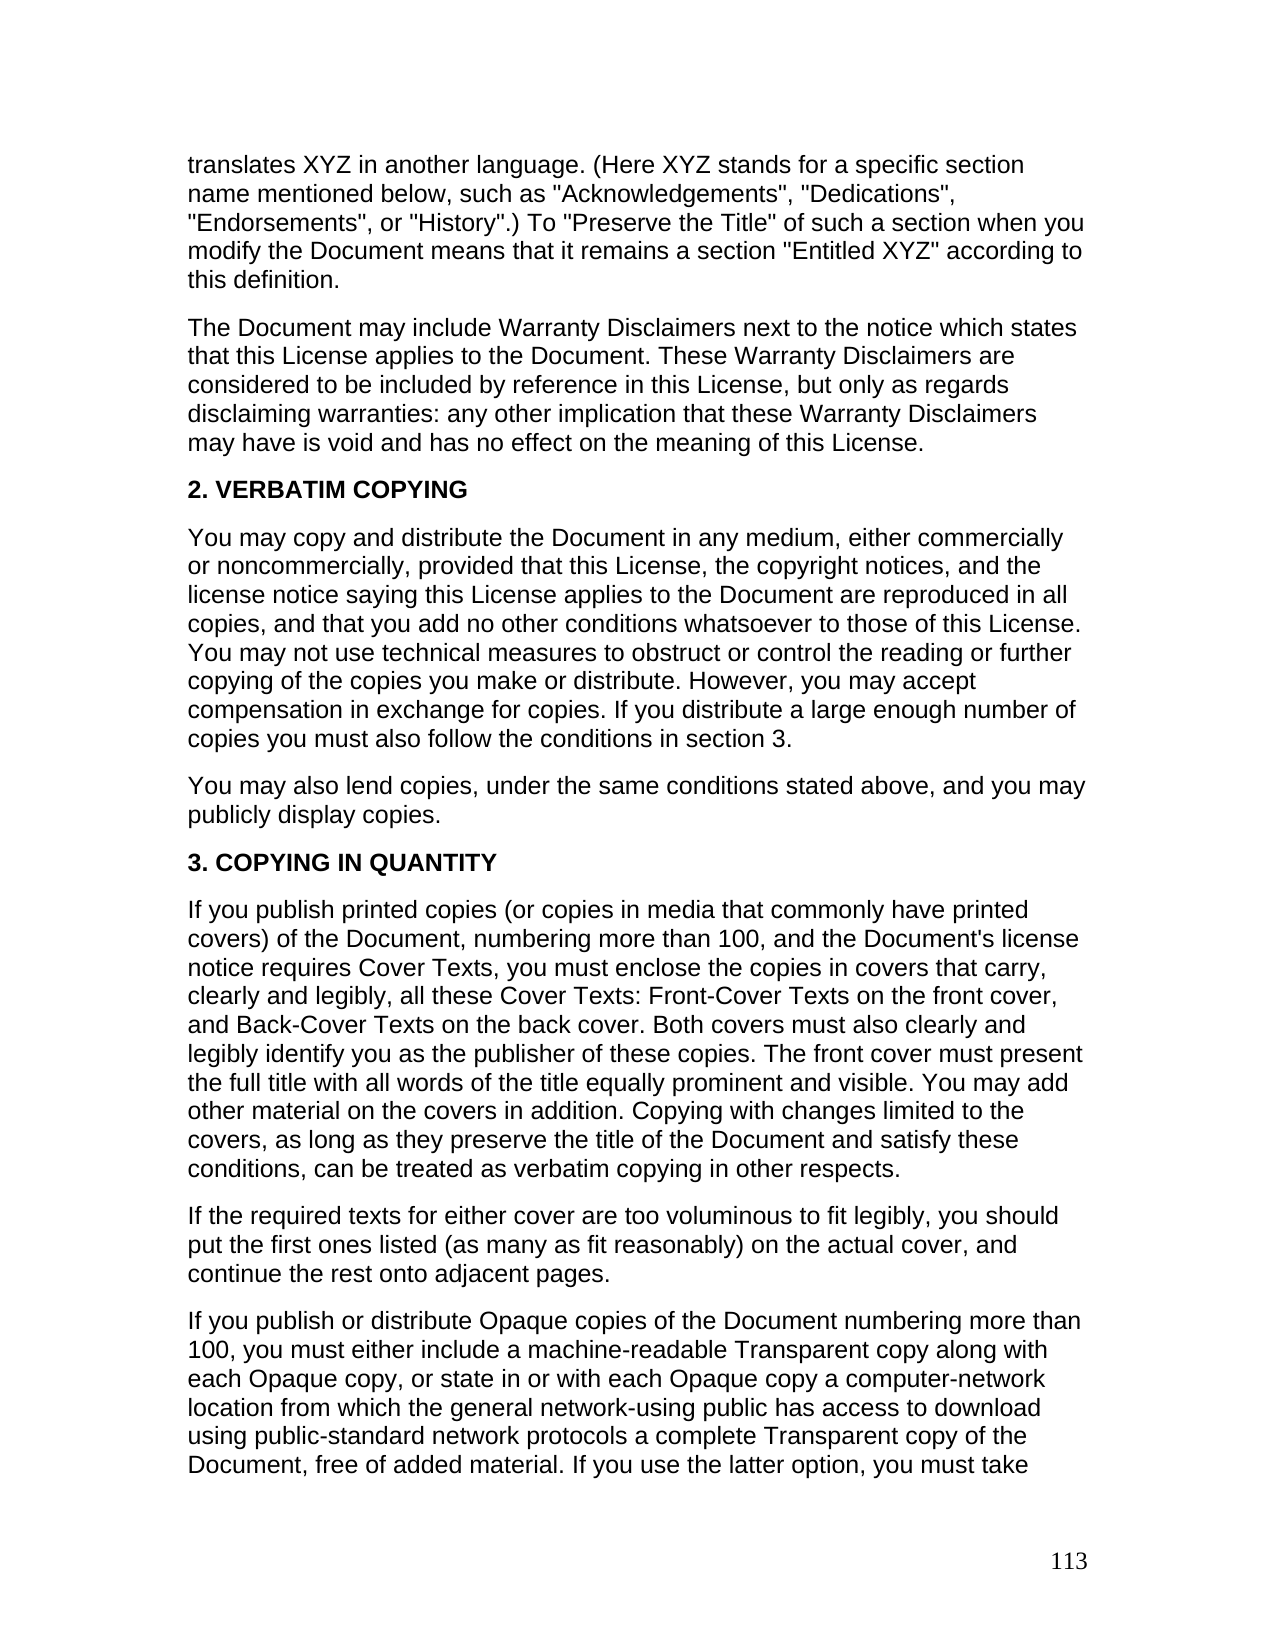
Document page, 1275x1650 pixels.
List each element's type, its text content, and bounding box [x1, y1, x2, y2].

text If you publish or distribute Opaque copies of the Document numbering more than 100, you must either include a machine-readable Transparent copy along with each Opaque copy, or state in or with each Opaque copy a computer-network location from which the general network-using public has access to download using public-standard network protocols a complete Transparent copy of the Document, free of added material. If you use the latter option, you must take [187, 1306, 1087, 1479]
text If you publish printed copies (or copies in media that commonly have printed covers) of the Document, numbering more than 100, and the Document's license notice requires Cover Texts, you must enclose the copies in covers that carry, clearly and legibly, all these Cover Texts: Front-Cover Texts on the front cover, and Back-Cover Texts on the back cover. Both covers must also clearly and legibly identify you as the publisher of these copies. The front cover must present the full title with all words of the title equally prominent and visible. You may add other material on the covers in addition. Copying with changes limited to the covers, as long as they preserve the title of the Document and satisfy these conditions, can be treated as verbatim copying in other respects. [187, 895, 1087, 1182]
text translates XYZ in another language. (Here XYZ stands for a specific section name mentioned below, such as "Acknowledgements", "Dedications", "Endorsements", or "History".) To "Preserve the Title" of such a section when you modify the Document means that it remains a section "Entitled XYZ" according to this definition. [187, 150, 1087, 294]
text If the required texts for either cover are too voluminous to fit legibly, you should put the first ones listed (as many as fit reasonably) on the actual cover, and continue the rest onto adjacent pages. [187, 1201, 1087, 1287]
text 3. COPYING IN QUANTITY [187, 847, 1087, 876]
text 2. VERBATIM COPYING [187, 475, 1087, 504]
text You may also lend copies, under the same conditions stated above, and you may publicly display copies. [187, 771, 1087, 829]
text The Document may include Warranty Disclaimers next to the notice which states that this License applies to the Document. These Warranty Disclaimers are considered to be included by reference in this License, but only as regards disclaiming warranties: any other implication that these Warranty Disclaimers may have is void and has no effect on the meaning of this License. [187, 312, 1087, 456]
text You may copy and distribute the Document in any medium, either commercially or noncommercially, provided that this License, the copyright notices, and the license notice saying this License applies to the Document are reproduced in all copies, and that you add no other conditions whatsoever to those of this License. You may not use technical measures to obstruct or control the reading or further copying of the copies you make or distribute. However, you may accept compensation in exchange for copies. If you distribute a large enough number of copies you must also follow the conditions in section 3. [187, 522, 1087, 752]
